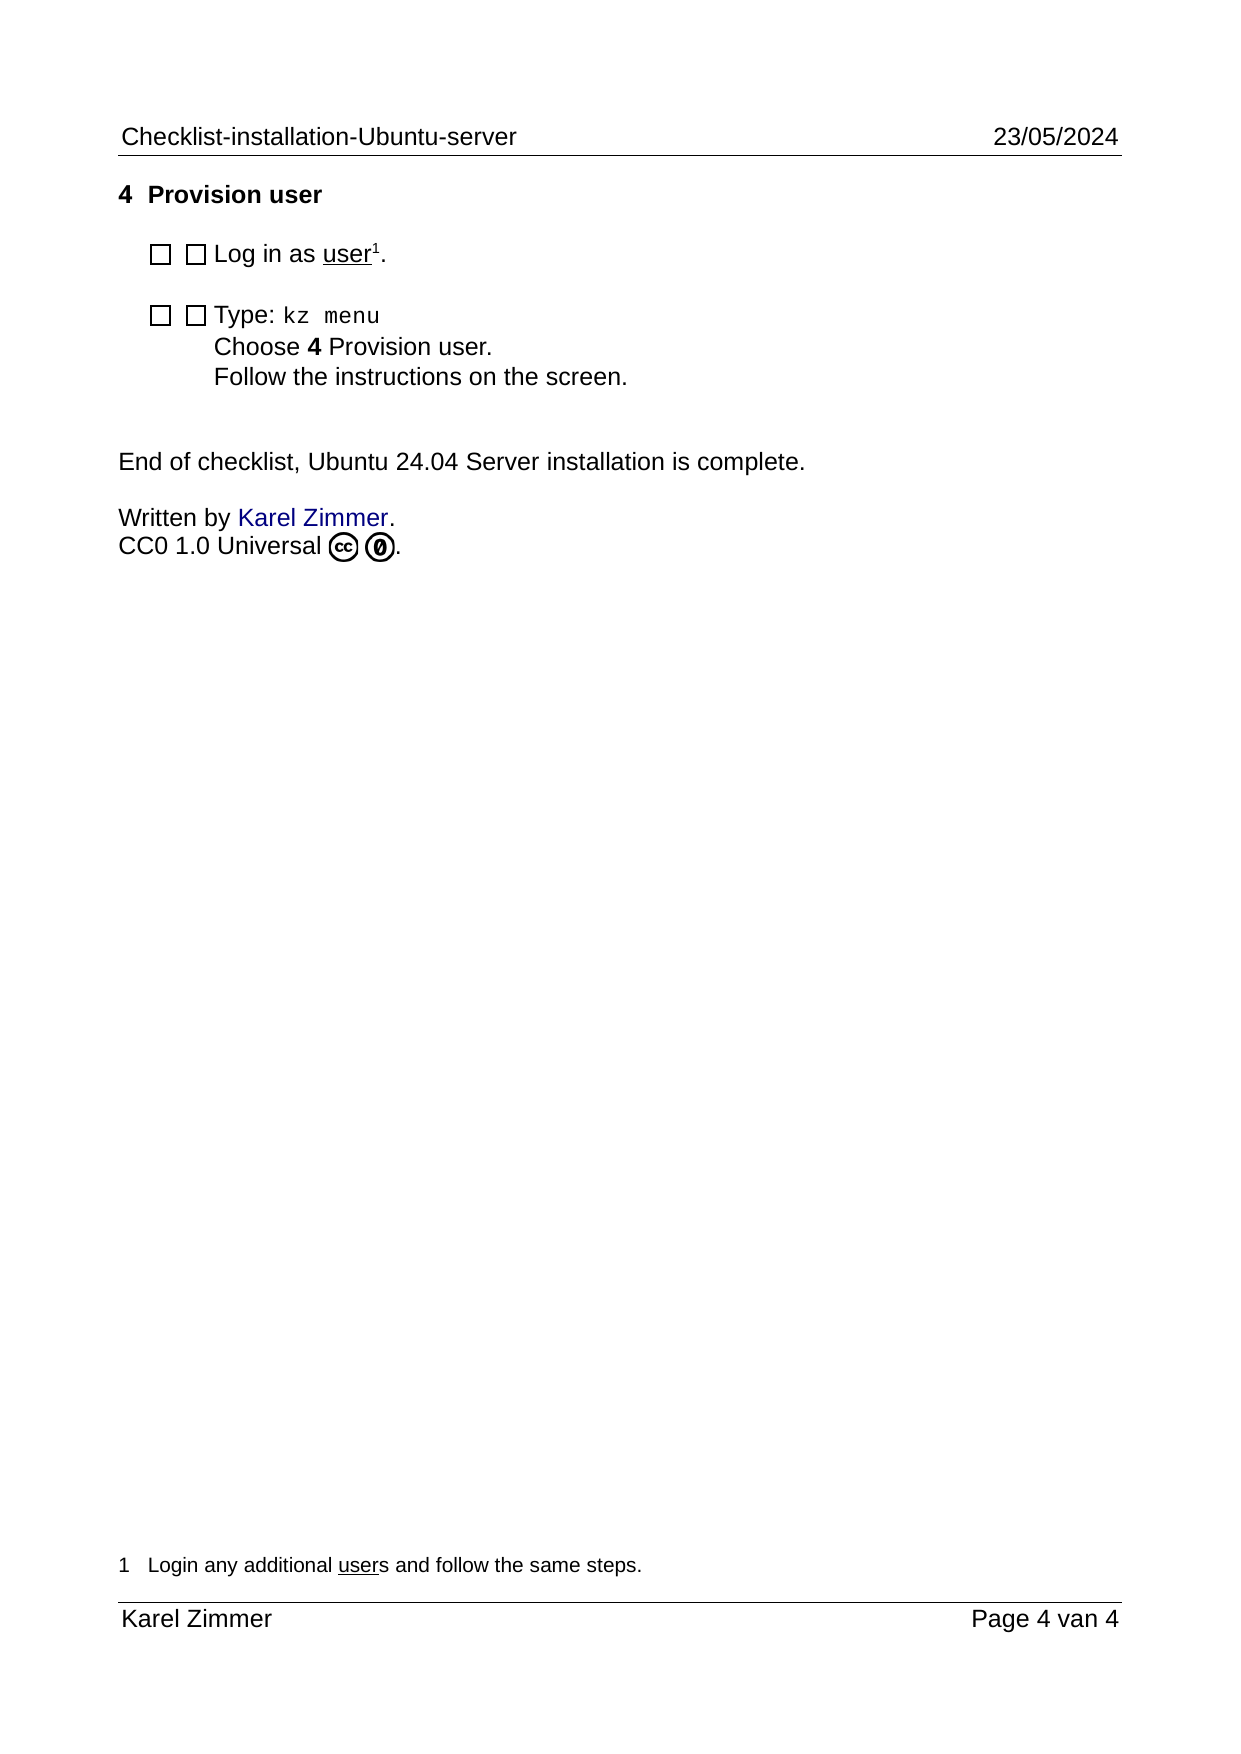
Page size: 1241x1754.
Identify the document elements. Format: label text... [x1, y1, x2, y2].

table_cell [118, 300, 142, 332]
table_header [142, 239, 177, 269]
list Provision user [118, 177, 1122, 211]
table_header [118, 239, 142, 269]
table_cell [177, 362, 213, 392]
text Written by Karel Zimmer. [118, 504, 1122, 532]
table_cell [142, 362, 177, 392]
table_cell [142, 332, 177, 362]
table_cell [177, 269, 213, 300]
text End of checklist, Ubuntu 24.04 Server installation is complete. [118, 448, 1122, 476]
table_cell Follow the instructions on the screen. [213, 362, 1122, 392]
picture [365, 532, 395, 562]
table_cell [213, 269, 1122, 300]
table_cell [118, 332, 142, 362]
table_cell [177, 300, 213, 332]
text . [395, 532, 1122, 562]
table_cell [177, 332, 213, 362]
table_cell Choose 4 Provision user. [213, 332, 1122, 362]
table_header Log in as USER. [213, 239, 1122, 269]
table_cell [118, 362, 142, 392]
table_header [177, 239, 213, 269]
table_cell [142, 300, 177, 332]
table_cell [142, 269, 177, 300]
picture [328, 532, 359, 562]
table_cell Type: kz menu [213, 300, 1122, 332]
table_cell [118, 269, 142, 300]
text CC0 1.0 Universal [118, 532, 328, 562]
